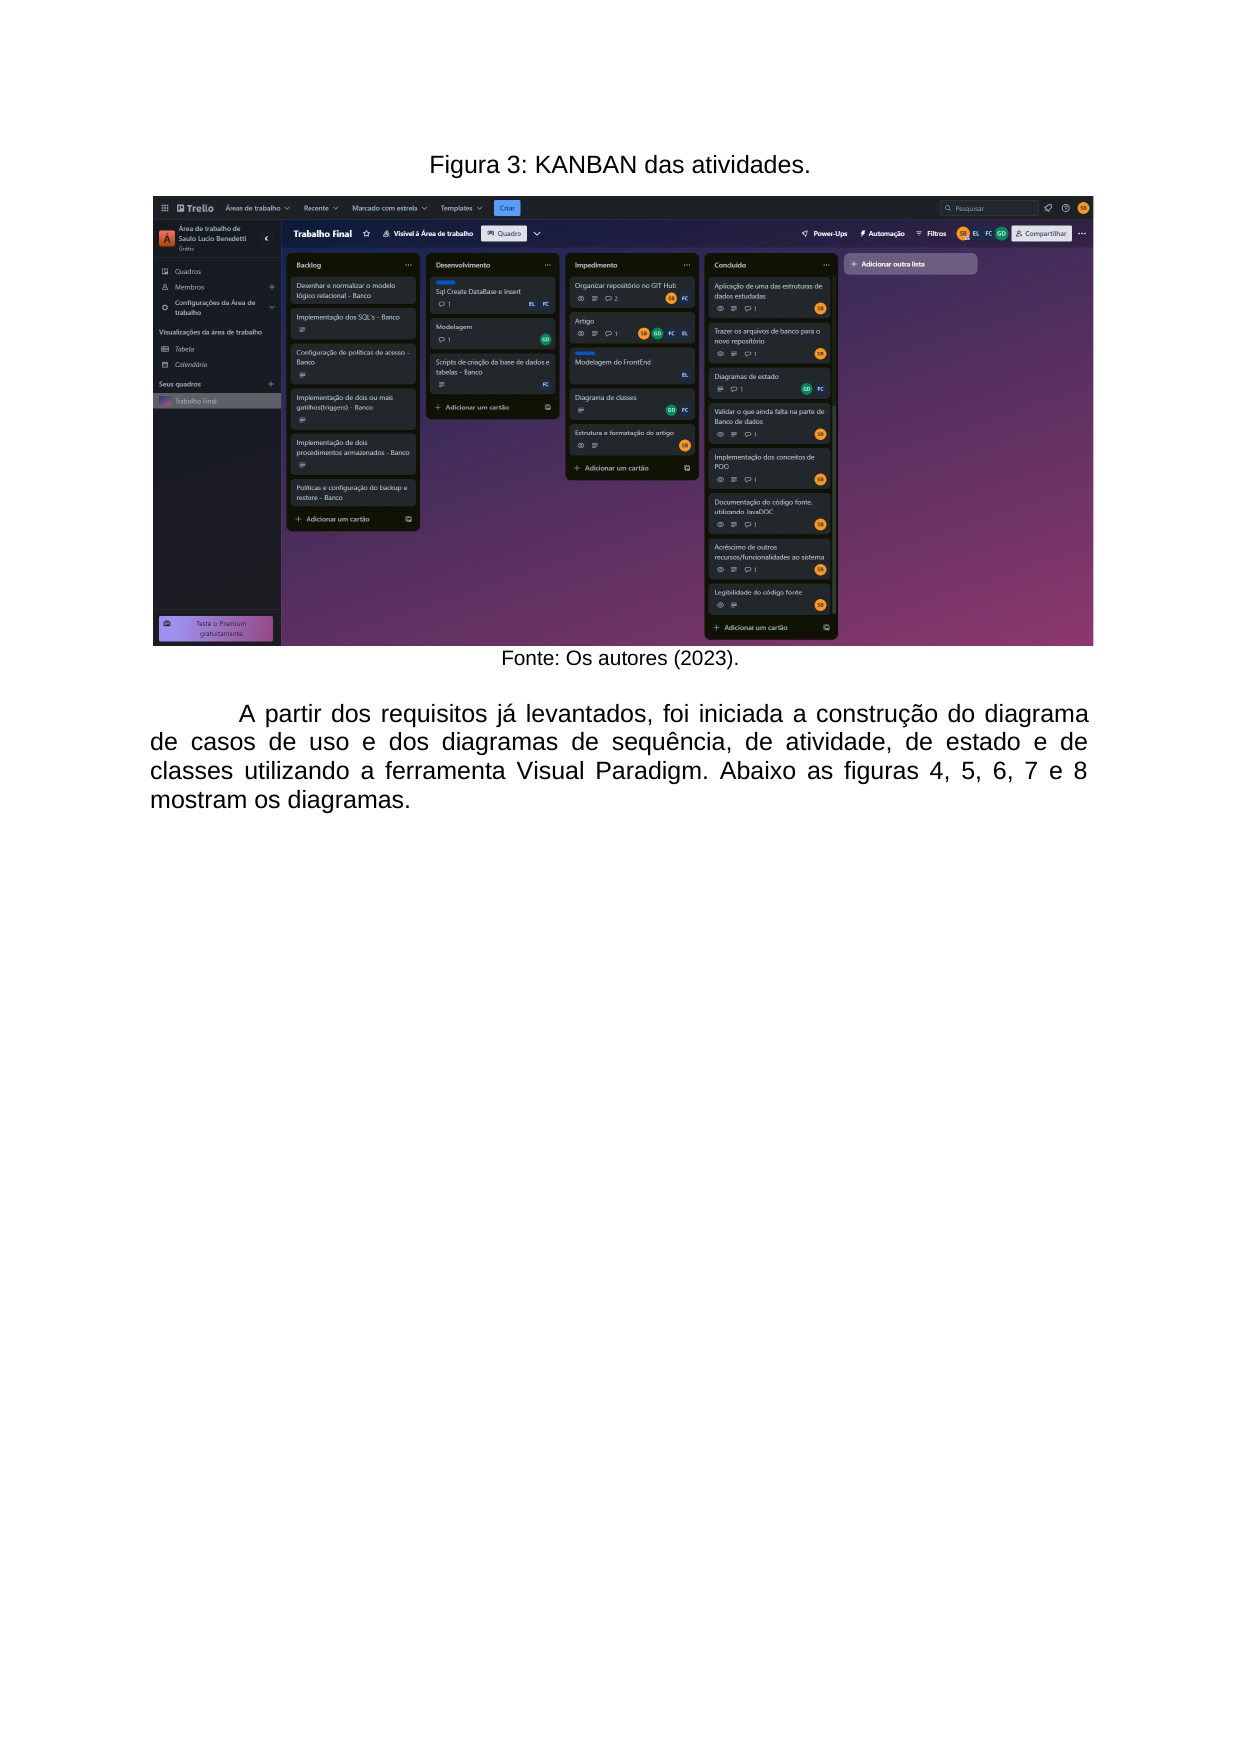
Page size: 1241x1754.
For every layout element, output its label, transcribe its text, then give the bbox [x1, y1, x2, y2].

text A partir dos requisitos já levantados, foi iniciada a construção do diagrama de casos de uso e dos diagramas de sequência, de atividade, de estado e de classes utilizando a ferramenta Visual Paradigm. Abaixo as figuras 4, 5, 6, 7 e 8 mostram os diagramas. [150, 699, 1090, 814]
picture [153, 196, 1094, 646]
text Figura 3: KANBAN das atividades. [150, 150, 1090, 179]
text Fonte: Os autores (2023). [150, 179, 1090, 670]
